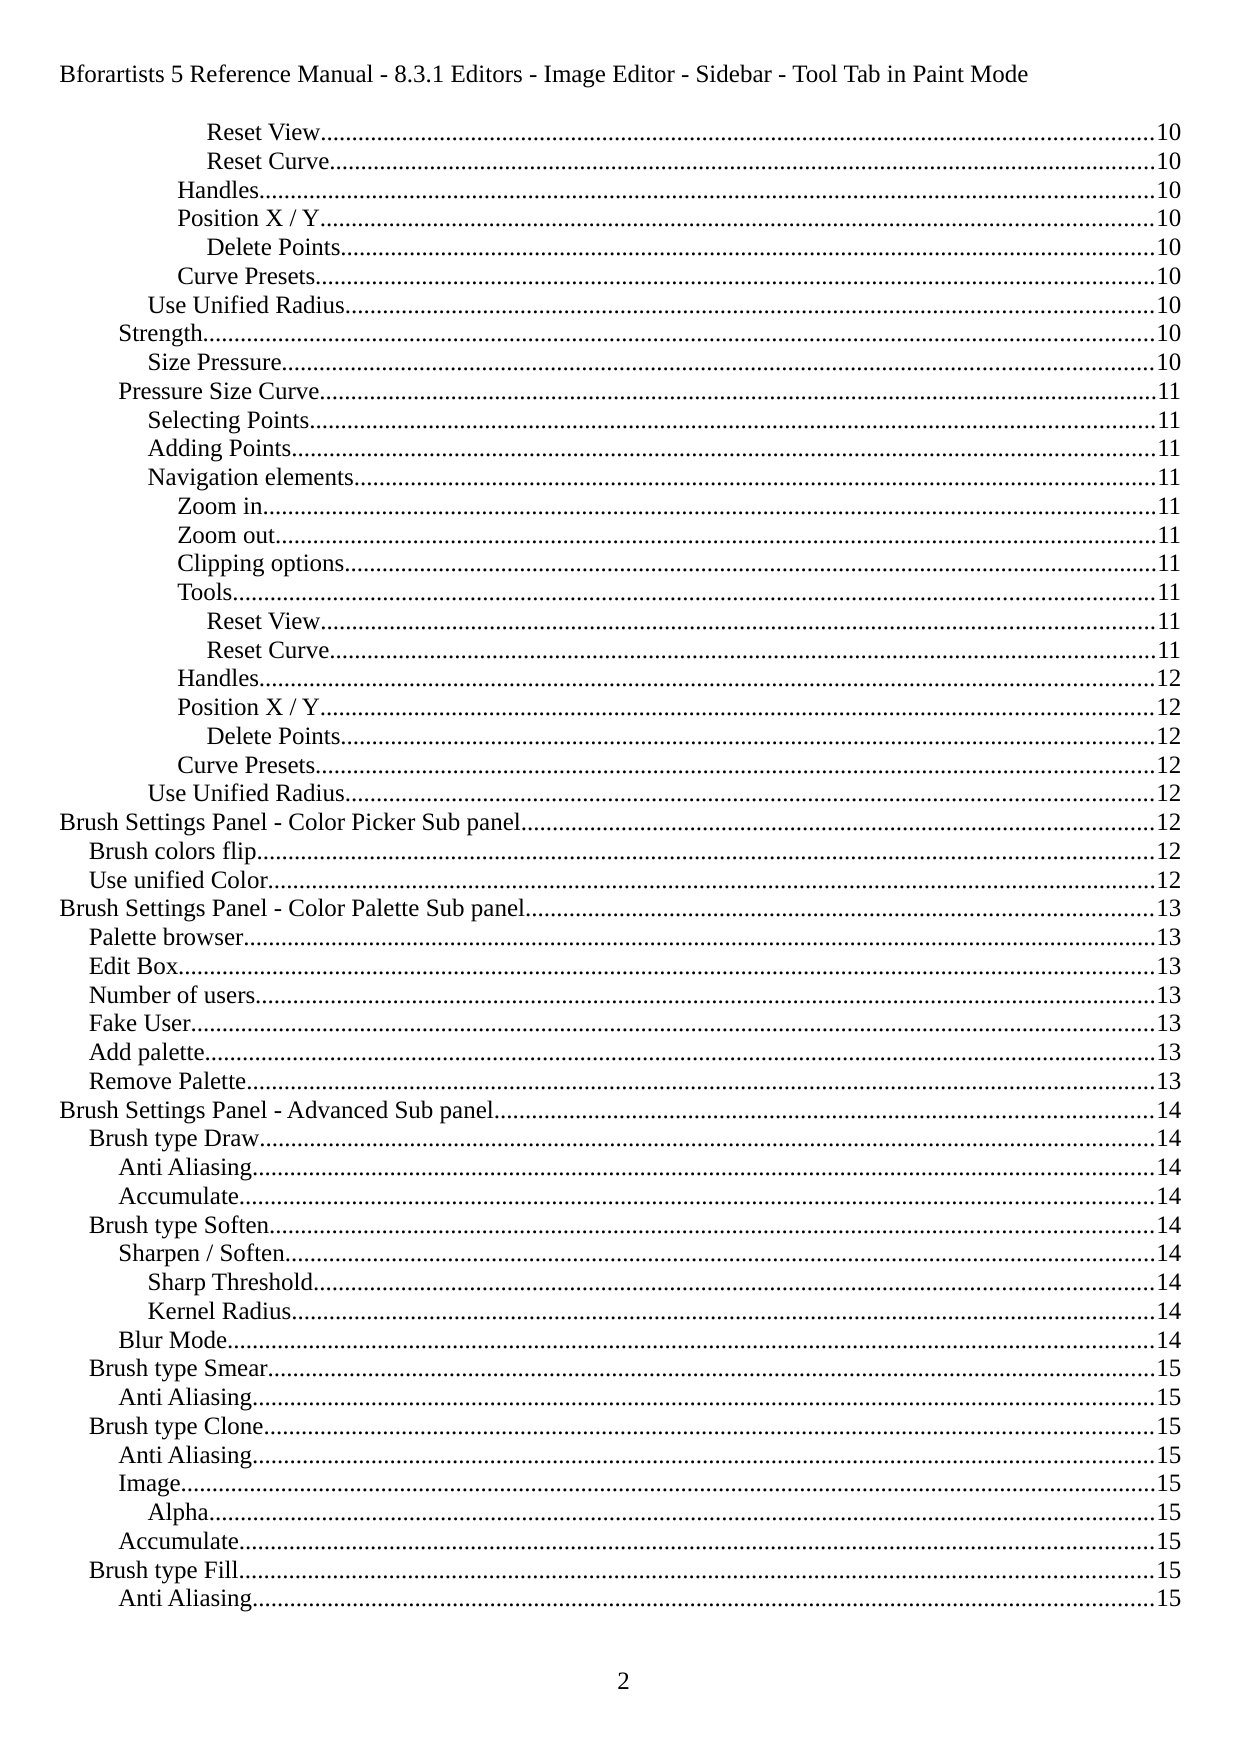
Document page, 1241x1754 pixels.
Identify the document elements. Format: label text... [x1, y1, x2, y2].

text Navigation elements 11 [147, 462, 1181, 491]
text Brush type Smear 15 [88, 1353, 1181, 1382]
text Anti Aliasing 15 [118, 1583, 1181, 1612]
text Accumulate 15 [118, 1526, 1181, 1555]
text Brush type Draw 14 [88, 1123, 1181, 1152]
text Number of users 13 [88, 980, 1181, 1008]
text Reset Curve 10 [206, 146, 1181, 175]
text Remove Palette 13 [88, 1066, 1181, 1095]
text Brush type Soften 14 [88, 1210, 1181, 1238]
text Handles 12 [177, 663, 1181, 692]
text Sharp Threshold 14 [147, 1267, 1181, 1296]
text Add palette 13 [88, 1037, 1181, 1066]
text Pressure Size Curve 11 [118, 376, 1181, 405]
text Brush Settings Panel - Advanced Sub panel 14 [59, 1095, 1181, 1123]
text Anti Aliasing 15 [118, 1382, 1181, 1411]
text Curve Presets 12 [177, 750, 1181, 778]
text Accumulate 14 [118, 1181, 1181, 1210]
text Blur Mode 14 [118, 1325, 1181, 1353]
text Use Unified Radius 12 [147, 778, 1181, 807]
text Reset Curve 11 [206, 635, 1181, 663]
text Brush colors flip 12 [88, 836, 1181, 865]
text Position X / Y 12 [177, 692, 1181, 721]
text Zoom out 11 [177, 520, 1181, 548]
text Alpha 15 [147, 1497, 1181, 1526]
text Delete Points 10 [206, 232, 1181, 261]
text Use Unified Radius 10 [147, 290, 1181, 318]
text Kernel Radius 14 [147, 1296, 1181, 1325]
text Reset View 10 [206, 117, 1181, 146]
text Brush type Fill 15 [88, 1555, 1181, 1583]
text Delete Points 12 [206, 721, 1181, 750]
text Brush Settings Panel - Color Picker Sub panel 12 [59, 807, 1181, 836]
text Curve Presets 10 [177, 261, 1181, 290]
text Position X / Y 10 [177, 203, 1181, 232]
text Strength 10 [118, 318, 1181, 347]
text Brush type Clone 15 [88, 1411, 1181, 1440]
text Anti Aliasing 15 [118, 1440, 1181, 1468]
text Size Pressure 10 [147, 347, 1181, 376]
text Tools 11 [177, 577, 1181, 606]
text Image 15 [118, 1468, 1181, 1497]
text Clipping options 11 [177, 548, 1181, 577]
text Brush Settings Panel - Color Palette Sub panel 13 [59, 893, 1181, 922]
text Use unified Color 12 [88, 865, 1181, 893]
text Anti Aliasing 14 [118, 1152, 1181, 1181]
text Zoom in 11 [177, 491, 1181, 520]
text Reset View 11 [206, 606, 1181, 635]
text Edit Box 13 [88, 951, 1181, 980]
text Sharpen / Soften 14 [118, 1238, 1181, 1267]
text Selecting Points 11 [147, 405, 1181, 433]
text Fake User 13 [88, 1008, 1181, 1037]
text Adding Points 11 [147, 433, 1181, 462]
text Handles 10 [177, 175, 1181, 203]
text Palette browser 13 [88, 922, 1181, 951]
